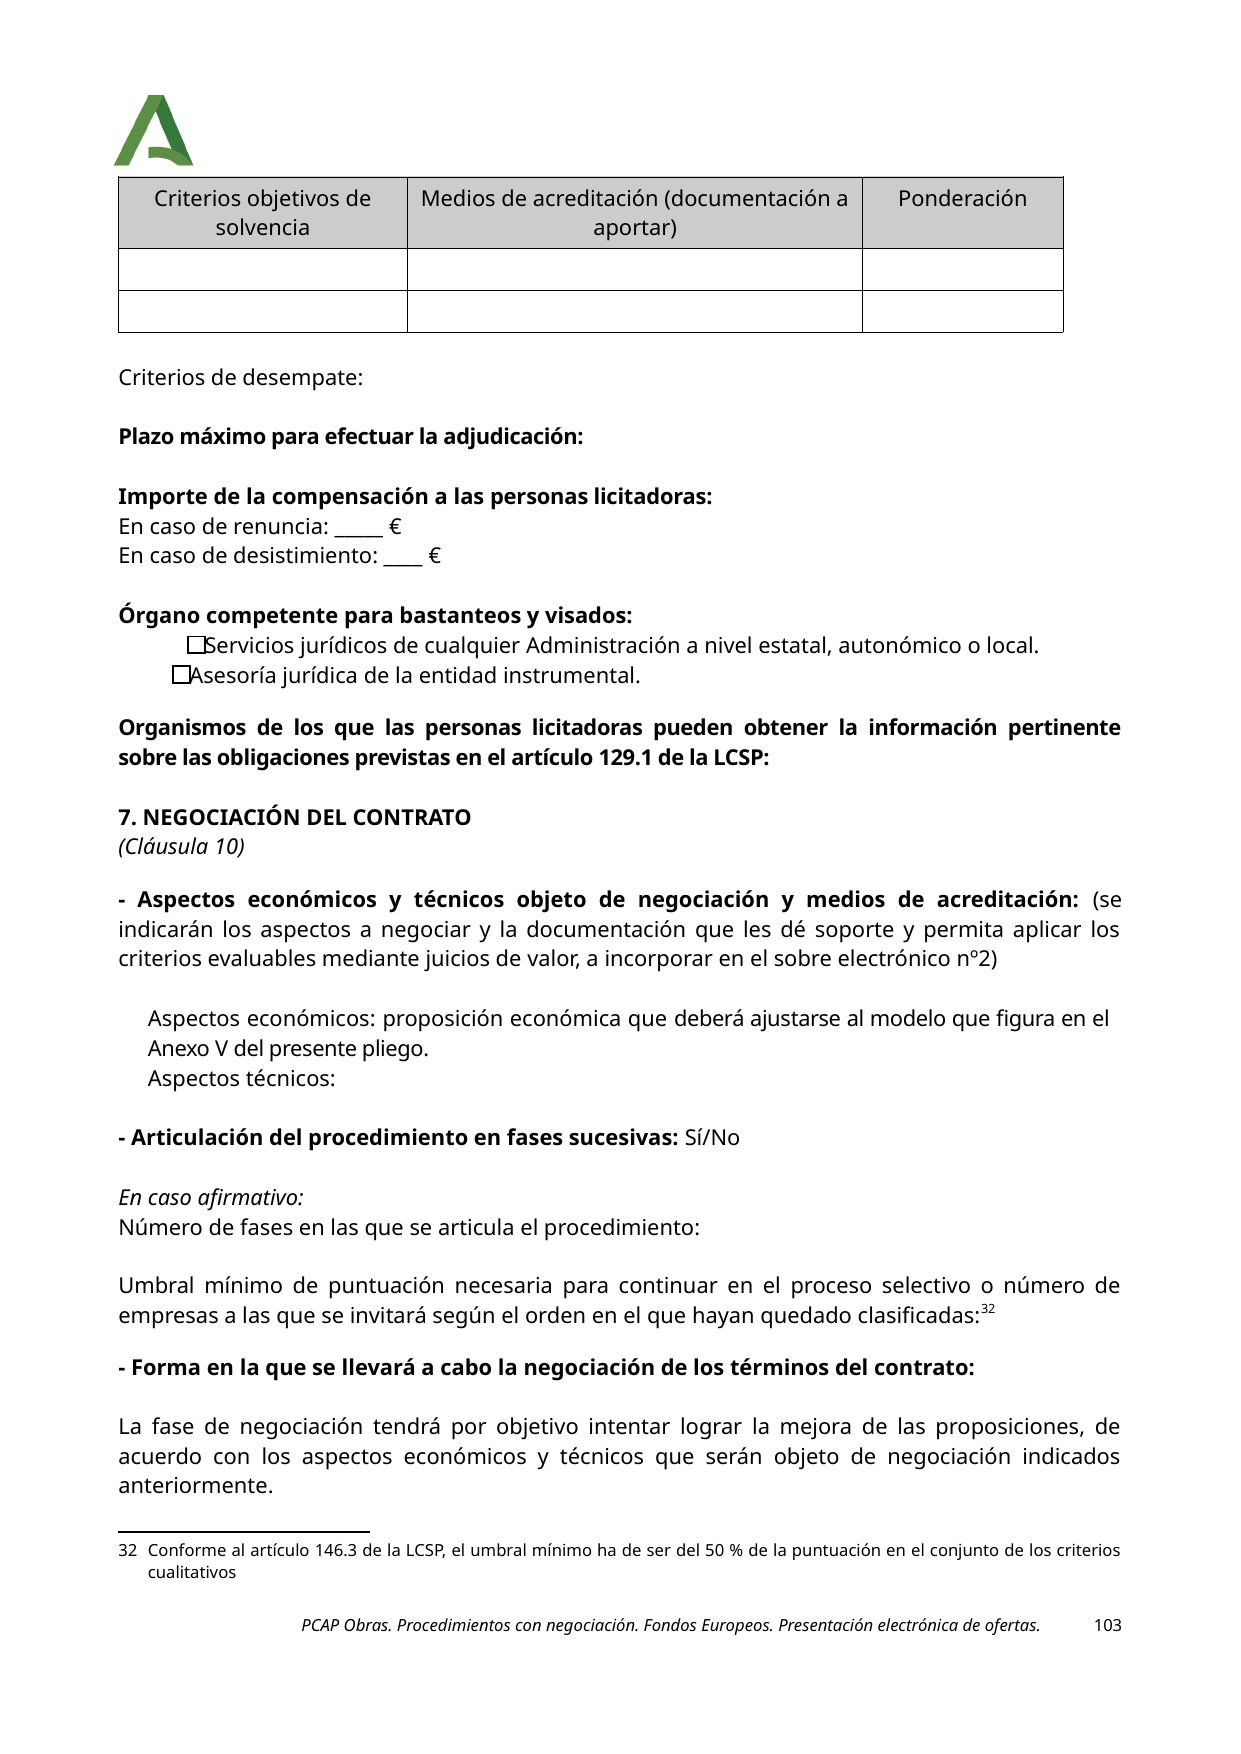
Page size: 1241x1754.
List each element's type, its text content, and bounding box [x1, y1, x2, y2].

table_cell [863, 291, 1063, 331]
table_header Criterios objetivos de solvencia [119, 178, 407, 248]
table_cell [408, 291, 862, 331]
text Número de fases en las que se articula el procedimiento: [118, 1212, 1122, 1241]
text Umbral mínimo de puntuación necesaria para continuar en el proceso selectivo o número de empresas a las que se invitará según el orden en el que hayan quedado clasificadas: [118, 1270, 1122, 1330]
text Asesoría jurídica de la entidad instrumental. [171, 660, 1122, 689]
text (Cláusula 10) [118, 831, 1122, 861]
text En caso de desistimiento: ____ € [118, 541, 1122, 570]
text Organismos de los que las personas licitadoras pueden obtener la información pertinente sobre las obligaciones previstas en el artículo 129.1 de la LCSP: [118, 712, 1122, 772]
table_cell [119, 249, 407, 290]
table_cell [863, 249, 1063, 290]
text En caso de renuncia: _____ € [118, 511, 1122, 541]
table_cell [119, 291, 407, 331]
text En caso afirmativo: [118, 1182, 1122, 1212]
text Conforme al artículo 146.3 de la LCSP, el umbral mínimo ha de ser del 50 % de la puntuación en el conjunto de los criterios cualitativos [118, 1538, 1122, 1584]
text Aspectos económicos: proposición económica que deberá ajustarse al modelo que figura en el Anexo V del presente pliego. [148, 1003, 1110, 1063]
picture [109, 90, 198, 170]
text Órgano competente para bastanteos y visados: [118, 600, 1122, 630]
table_header Medios de acreditación (documentación a aportar) [408, 178, 862, 248]
table_header Ponderación [863, 178, 1063, 248]
text Importe de la compensación a las personas licitadoras: [118, 481, 1122, 511]
text 7. NEGOCIACIÓN DEL CONTRATO [118, 802, 1122, 831]
text - Forma en la que se llevará a cabo la negociación de los términos del contrato: [118, 1352, 1122, 1382]
table_cell [408, 249, 862, 290]
text - Aspectos económicos y técnicos objeto de negociación y medios de acreditación: (se indicarán los aspectos a negociar y la documentación que les dé soporte y permita aplicar los criterios evaluables mediante juicios de valor, a incorporar en el sobre electrónico nº2) [118, 884, 1122, 973]
text Aspectos técnicos: [148, 1063, 1122, 1092]
text Plazo máximo para efectuar la adjudicación: [118, 421, 1122, 451]
text La fase de negociación tendrá por objetivo intentar lograr la mejora de las proposiciones, de acuerdo con los aspectos económicos y técnicos que serán objeto de negociación indicados anteriormente. [118, 1411, 1122, 1500]
text Criterios de desempate: [118, 362, 1122, 392]
text - Articulación del procedimiento en fases sucesivas: Sí/No [118, 1122, 1122, 1152]
text Servicios jurídicos de cualquier Administración a nivel estatal, autonómico o local. [118, 630, 1122, 660]
